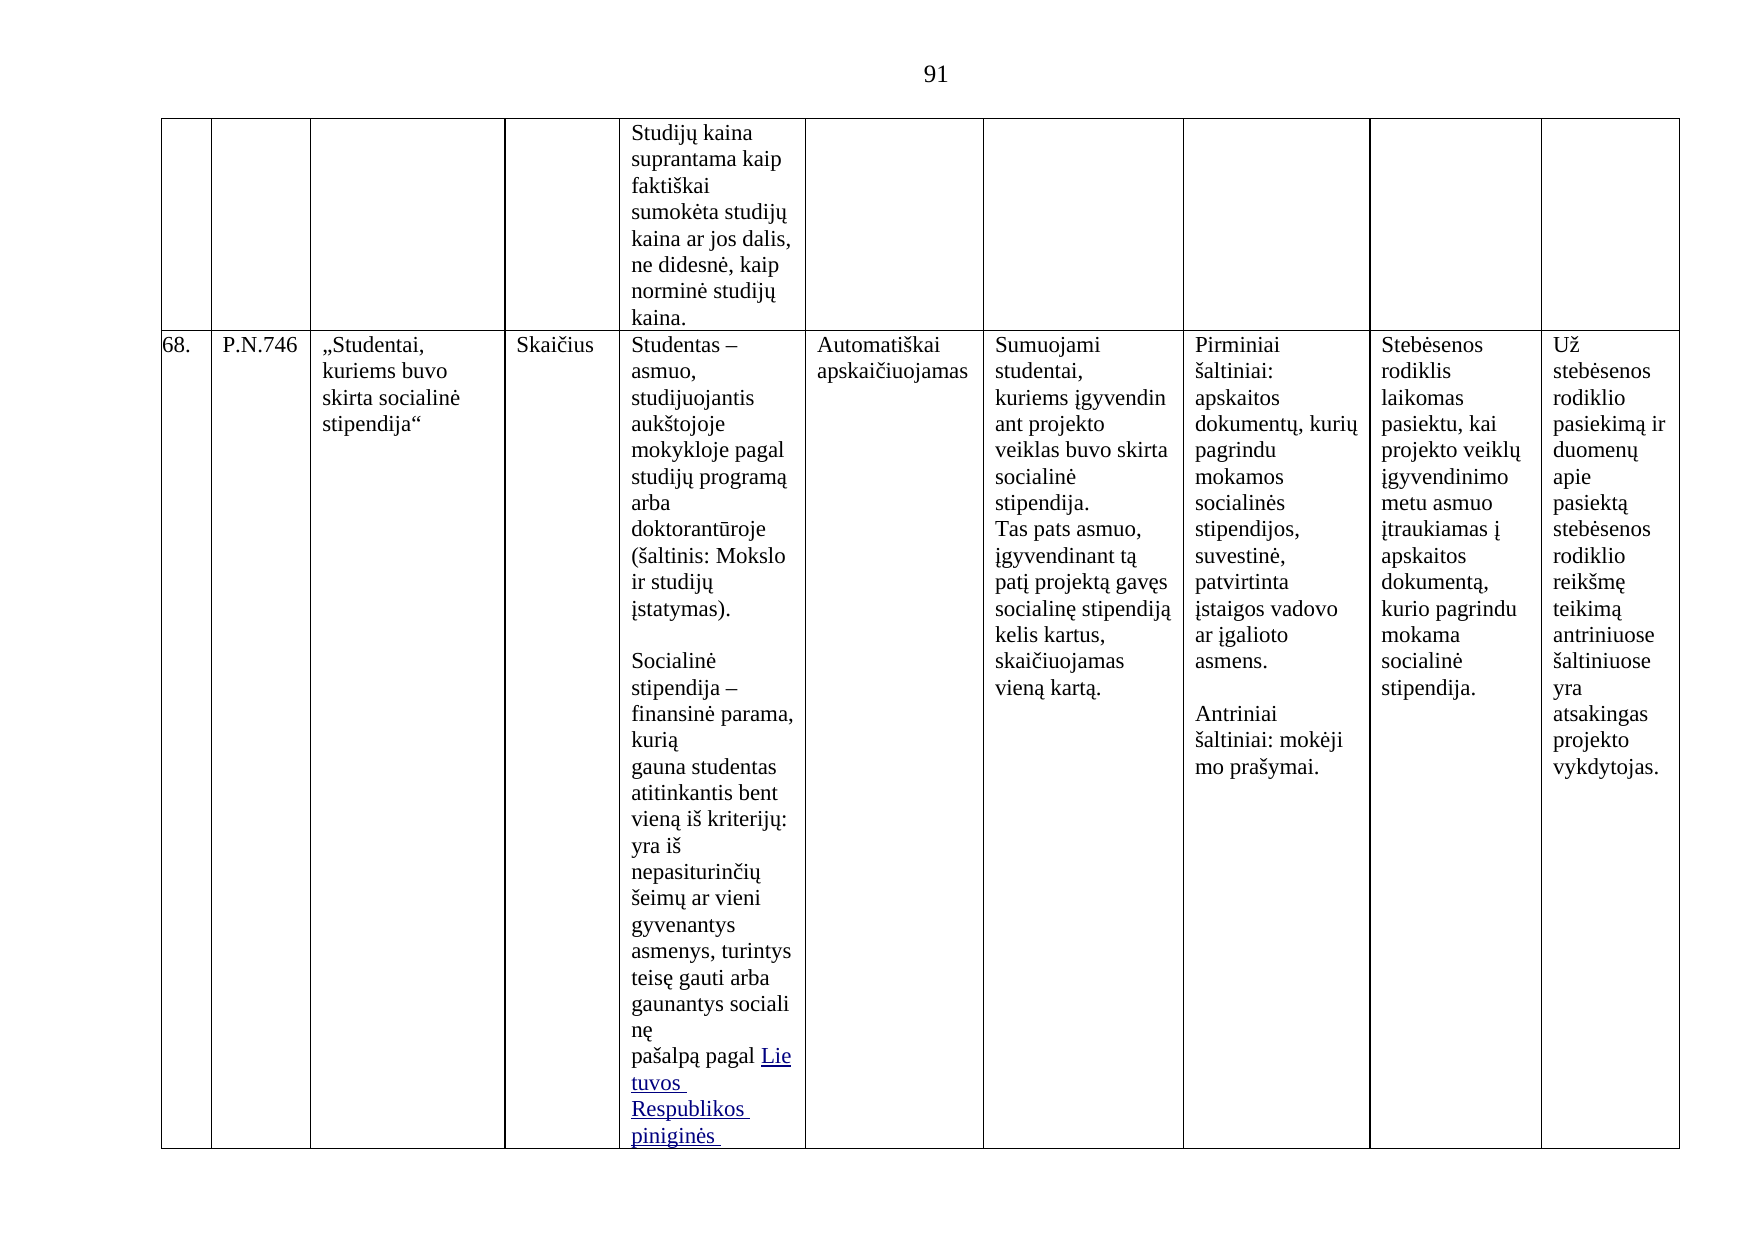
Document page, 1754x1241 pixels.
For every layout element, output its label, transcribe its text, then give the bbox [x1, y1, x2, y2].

table_cell P.N.746 [212, 331, 310, 1148]
table_cell [311, 119, 504, 330]
table_cell [162, 119, 211, 330]
table_cell [212, 119, 310, 330]
table_cell Sumuojami studentai, kuriems įgyvendinant projekto veiklas buvo skirta socialinė stipendija. Tas pats asmuo, įgyvendinant tą patį projektą gavęs socialinę stipendiją kelis kartus, skaičiuojamas vieną kartą. [984, 331, 1183, 1148]
table_cell Studijų kaina suprantama kaip faktiškai sumokėta studijų kaina ar jos dalis, ne didesnė, kaip norminė studijų kaina. [620, 119, 805, 330]
table_cell [806, 119, 983, 330]
table_cell Pirminiai šaltiniai: apskaitos dokumentų, kurių pagrindu mokamos socialinės stipendijos, suvestinė, patvirtinta įstaigos vadovo ar įgalioto asmens. Antriniai šaltiniai: mokėjimo prašymai. [1184, 331, 1369, 1148]
table_cell Studentas – asmuo, studijuojantis aukštojoje mokykloje pagal studijų programą arba doktorantūroje (šaltinis: Mokslo ir studijų įstatymas). Socialinė stipendija – finansinė parama, kurią gauna studentas atitinkantis bent vieną iš kriterijų: yra iš nepasiturinčių šeimų ar vieni gyvenantys asmenys, turintys teisę gauti arba gaunantys socialinę pašalpą pagal Lietuvos Respublikos piniginės [620, 331, 805, 1148]
table_cell Skaičius [506, 331, 619, 1148]
table_cell [984, 119, 1183, 330]
table_cell [1371, 119, 1541, 330]
table_cell Automatiškai apskaičiuojamas [806, 331, 983, 1148]
table_cell [1184, 119, 1369, 330]
table_cell [1542, 119, 1679, 330]
table_cell 68. [162, 331, 211, 1148]
table_cell „Studentai, kuriems buvo skirta socialinė stipendija“ [311, 331, 504, 1148]
table_cell Stebėsenos rodiklis laikomas pasiektu, kai projekto veiklų įgyvendinimo metu asmuo įtraukiamas į apskaitos dokumentą, kurio pagrindu mokama socialinė stipendija. [1371, 331, 1541, 1148]
table_cell Už stebėsenos rodiklio pasiekimą ir duomenų apie pasiektą stebėsenos rodiklio reikšmę teikimą antriniuose šaltiniuose yra atsakingas projekto vykdytojas. [1542, 331, 1679, 1148]
table_cell [506, 119, 619, 330]
